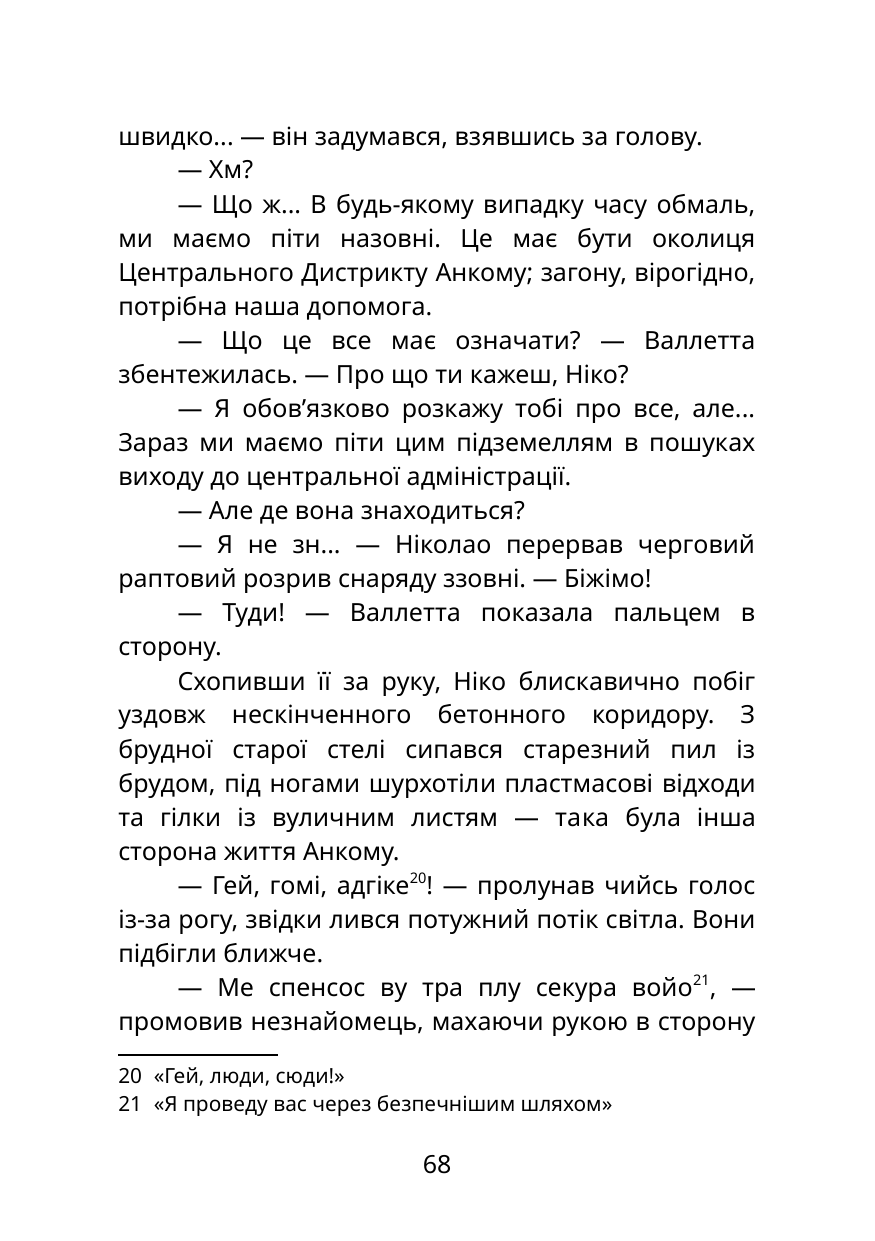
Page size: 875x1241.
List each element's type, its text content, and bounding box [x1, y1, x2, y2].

text — Що ж... В будь-якому випадку часу обмаль, ми маємо піти назовні. Це має бути околиця Центрального Дистрикту Анкому; загону, вірогідно, потрібна наша допомога. [118, 186, 756, 322]
text «Я проведу вас через безпечнішим шляхом» [118, 1089, 756, 1118]
text «Гей, люди, сюди!» [118, 1061, 756, 1089]
text — Туди! — Валлетта показала пальцем в сторону. [118, 595, 756, 663]
text — Але де вона знаходиться? [118, 493, 756, 527]
text — Що це все має означати? — Валлетта збентежилась. — Про що ти кажеш, Ніко? [118, 322, 756, 391]
text Схопивши її за руку, Ніко блискавично побіг уздовж нескінченного бетонного коридору. З брудної старої стелі сипався старезний пил із брудом, під ногами шурхотіли пластмасові відходи та гілки із вуличним листям — така була інша сторона життя Анкому. [118, 663, 756, 867]
text — Гей, гомі, адгіке! — пролунав чийсь голос із-за рогу, звідки лився потужний потік світла. Вони підбігли ближче. [118, 867, 756, 970]
text — Хм? [118, 152, 756, 186]
text — Я обов’язково розкажу тобі про все, але... Зараз ми маємо піти цим підземеллям в пошуках виходу до центральної адміністрації. [118, 391, 756, 493]
text швидко... — він задумався, взявшись за голову. [118, 118, 756, 152]
text — Я не зн... — Ніколао перервав черговий раптовий розрив снаряду ззовні. — Біжімо! [118, 527, 756, 595]
text — Ме спенсос ву тра плу секура войо, — промовив незнайомець, махаючи рукою в сторону [118, 970, 756, 1038]
